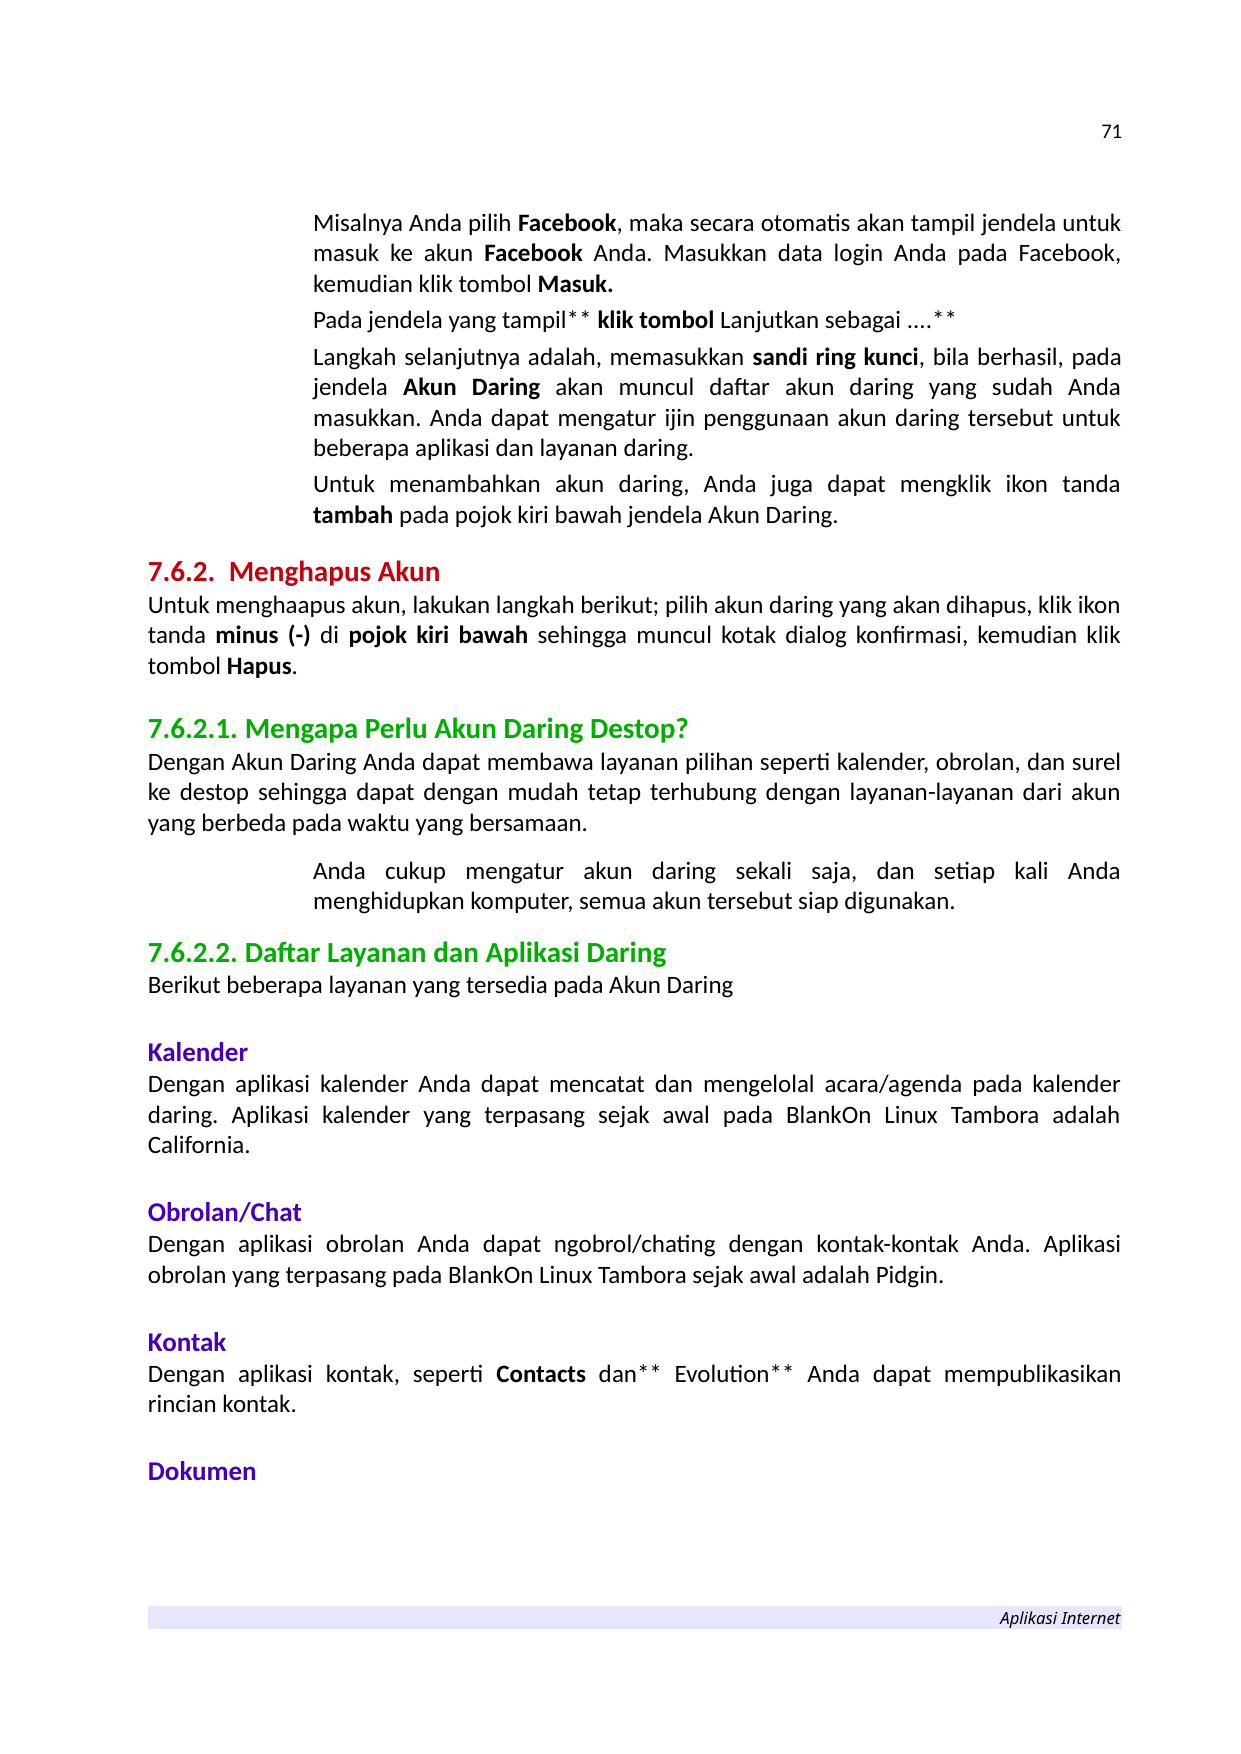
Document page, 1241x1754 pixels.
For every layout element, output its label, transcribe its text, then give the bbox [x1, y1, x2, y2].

text Dengan Akun Daring Anda dapat membawa layanan pilihan seperti kalender, obrolan, dan surel ke destop sehingga dapat dengan mudah tetap terhubung dengan layanan-layanan dari akun yang berbeda pada waktu yang bersamaan. [148, 746, 1122, 837]
subtitle Kontak [148, 1325, 1122, 1358]
subtitle Obrolan/Chat [148, 1195, 1122, 1228]
text Pada jendela yang tampil** klik tombol Lanjutkan sebagai ....** [313, 304, 1122, 335]
text Berikut beberapa layanan yang tersedia pada Akun Daring [148, 969, 1122, 1000]
subtitle Menghapus Akun [148, 553, 1122, 589]
subtitle Daftar Layanan dan Aplikasi Daring [148, 934, 1122, 969]
text Dengan aplikasi kontak, seperti Contacts dan** Evolution** Anda dapat mempublikasikan rincian kontak. [148, 1358, 1122, 1419]
text Langkah selanjutnya adalah, memasukkan sandi ring kunci, bila berhasil, pada jendela Akun Daring akan muncul daftar akun daring yang sudah Anda masukkan. Anda dapat mengatur ijin penggunaan akun daring tersebut untuk beberapa aplikasi dan layanan daring. [313, 341, 1122, 463]
text Dengan aplikasi kalender Anda dapat mencatat dan mengelolal acara/agenda pada kalender daring. Aplikasi kalender yang terpasang sejak awal pada BlankOn Linux Tambora adalah California. [148, 1068, 1122, 1160]
text Untuk menambahkan akun daring, Anda juga dapat mengklik ikon tanda tambah pada pojok kiri bawah jendela Akun Daring. [313, 469, 1122, 530]
text Untuk menghaapus akun, lakukan langkah berikut; pilih akun daring yang akan dihapus, klik ikon tanda minus (-) di pojok kiri bawah sehingga muncul kotak dialog konfirmasi, kemudian klik tombol Hapus. [148, 589, 1122, 681]
subtitle Mengapa Perlu Akun Daring Destop? [148, 710, 1122, 746]
subtitle Dokumen [148, 1454, 1122, 1487]
subtitle Kalender [148, 1035, 1122, 1068]
text Dengan aplikasi obrolan Anda dapat ngobrol/chating dengan kontak-kontak Anda. Aplikasi obrolan yang terpasang pada BlankOn Linux Tambora sejak awal adalah Pidgin. [148, 1228, 1122, 1289]
text Misalnya Anda pilih Facebook, maka secara otomatis akan tampil jendela untuk masuk ke akun Facebook Anda. Masukkan data login Anda pada Facebook, kemudian klik tombol Masuk. [313, 207, 1122, 298]
text Anda cukup mengatur akun daring sekali saja, dan setiap kali Anda menghidupkan komputer, semua akun tersebut siap digunakan. [313, 855, 1122, 916]
